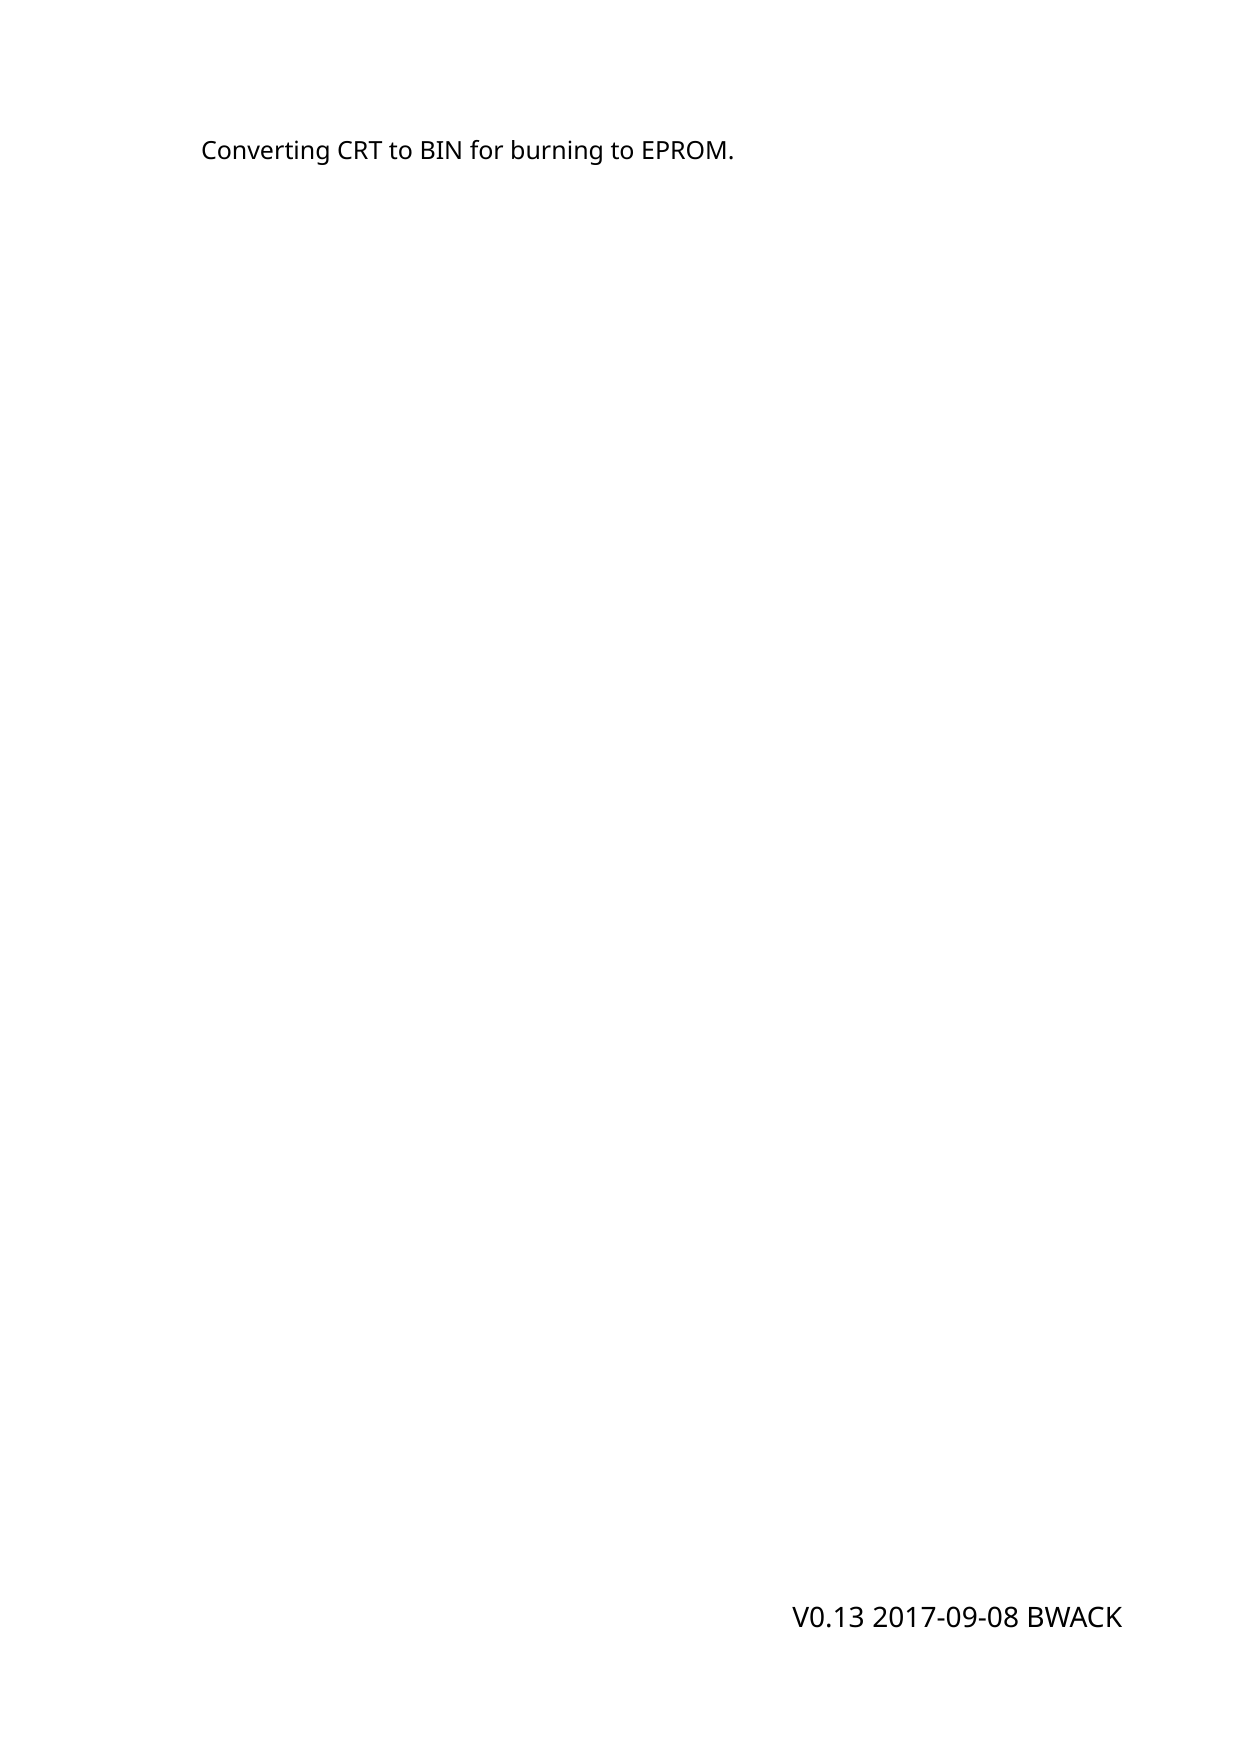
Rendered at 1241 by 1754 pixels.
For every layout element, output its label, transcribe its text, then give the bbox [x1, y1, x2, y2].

table_cell Converting CRT to BIN for burning to EPROM. [186, 118, 1055, 182]
